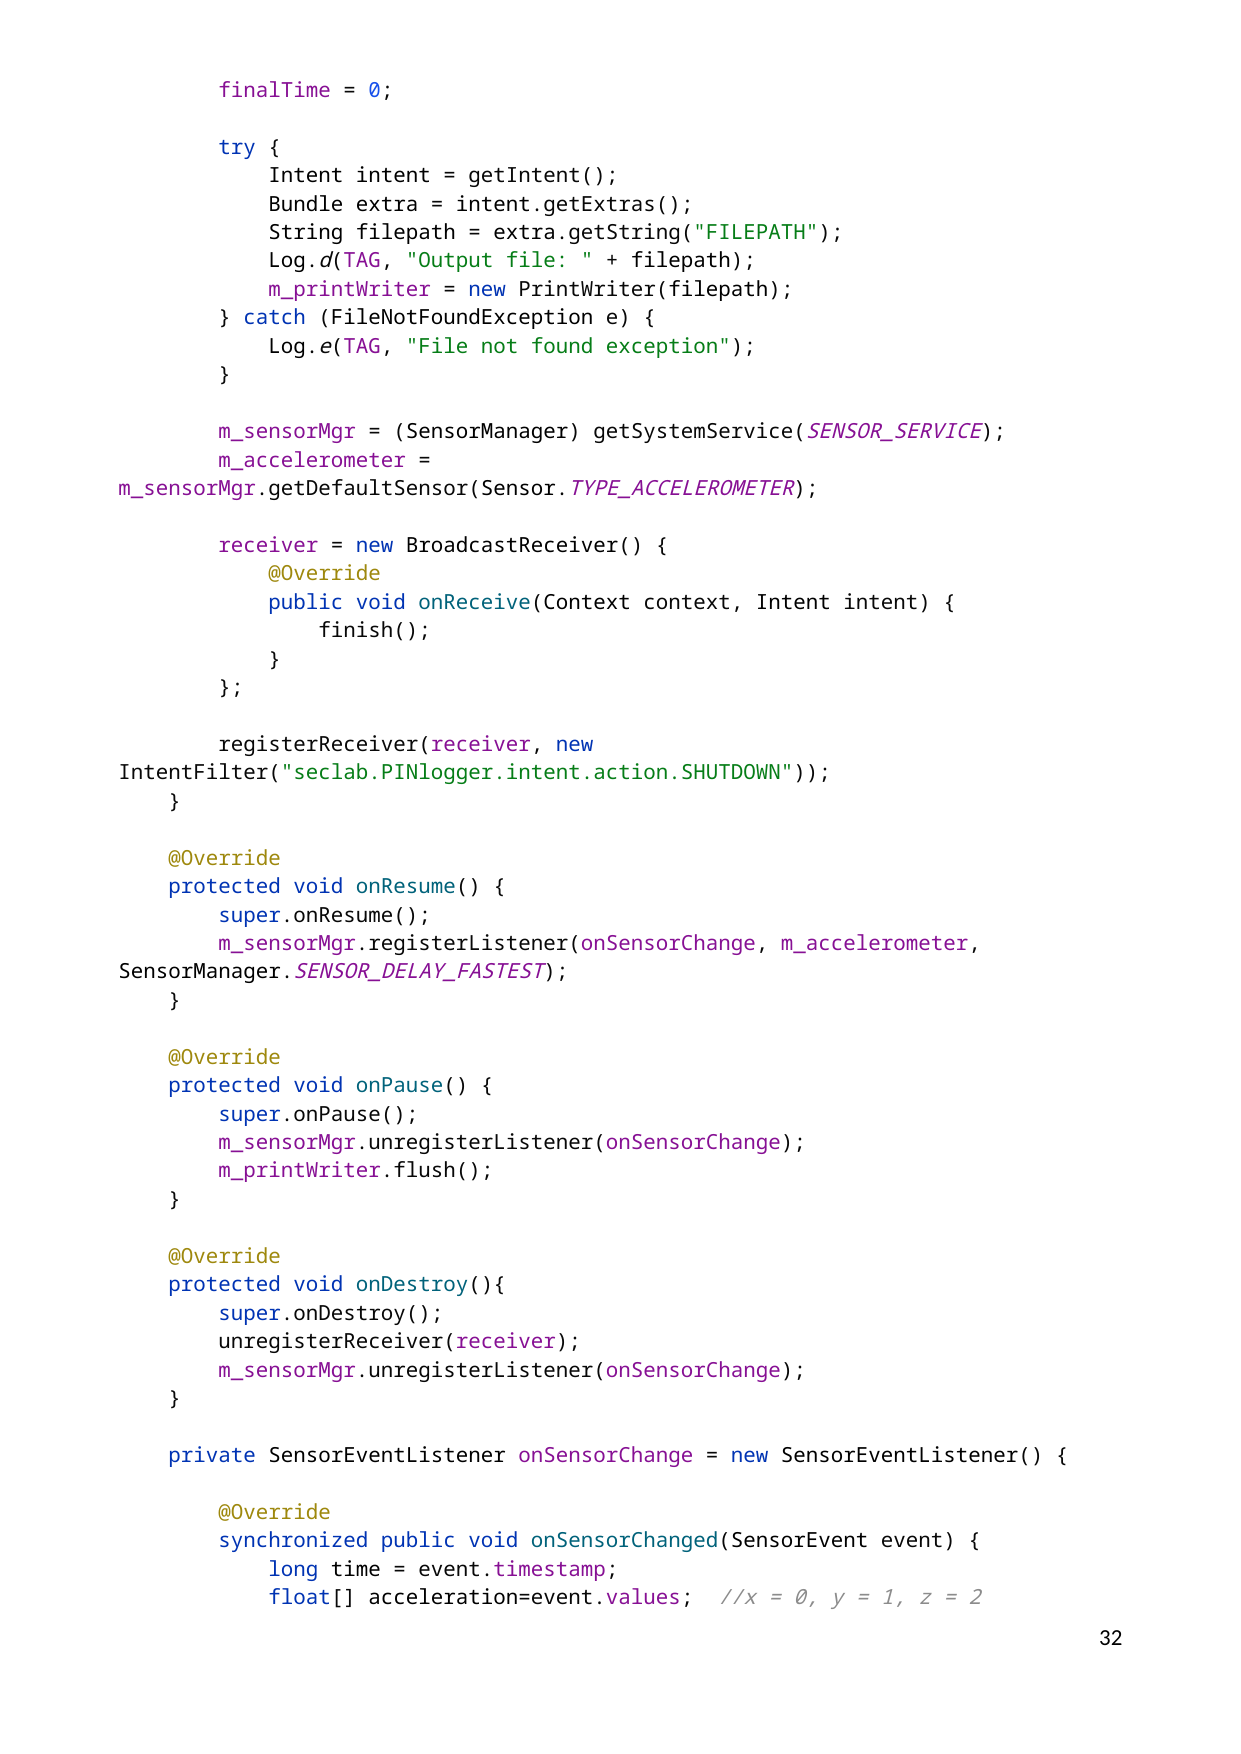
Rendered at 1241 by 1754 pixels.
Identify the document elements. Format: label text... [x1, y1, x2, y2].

text finalTime = 0; try { Intent intent = getIntent(); Bundle extra = intent.getExtras(); String filepath = extra.getString("FILEPATH"); Log.d(TAG, "Output file: " + filepath); m_printWriter = new PrintWriter(filepath); } catch (FileNotFoundException e) { Log.e(TAG, "File not found exception"); } m_sensorMgr = (SensorManager) getSystemService(SENSOR_SERVICE); m_accelerometer = m_sensorMgr.getDefaultSensor(Sensor.TYPE_ACCELEROMETER); receiver = new BroadcastReceiver() { @Override public void onReceive(Context context, Intent intent) { finish(); } }; registerReceiver(receiver, new IntentFilter("seclab.PINlogger.intent.action.SHUTDOWN")); } @Override protected void onResume() { super.onResume(); m_sensorMgr.registerListener(onSensorChange, m_accelerometer, SensorManager.SENSOR_DELAY_FASTEST); } @Override protected void onPause() { super.onPause(); m_sensorMgr.unregisterListener(onSensorChange); m_printWriter.flush(); } @Override protected void onDestroy(){ super.onDestroy(); unregisterReceiver(receiver); m_sensorMgr.unregisterListener(onSensorChange); } private SensorEventListener onSensorChange = new SensorEventListener() { @Override synchronized public void onSensorChanged(SensorEvent event) { long time = event.timestamp; float[] acceleration=event.values; //x = 0, y = 1, z = 2 [118, 75, 1122, 1611]
